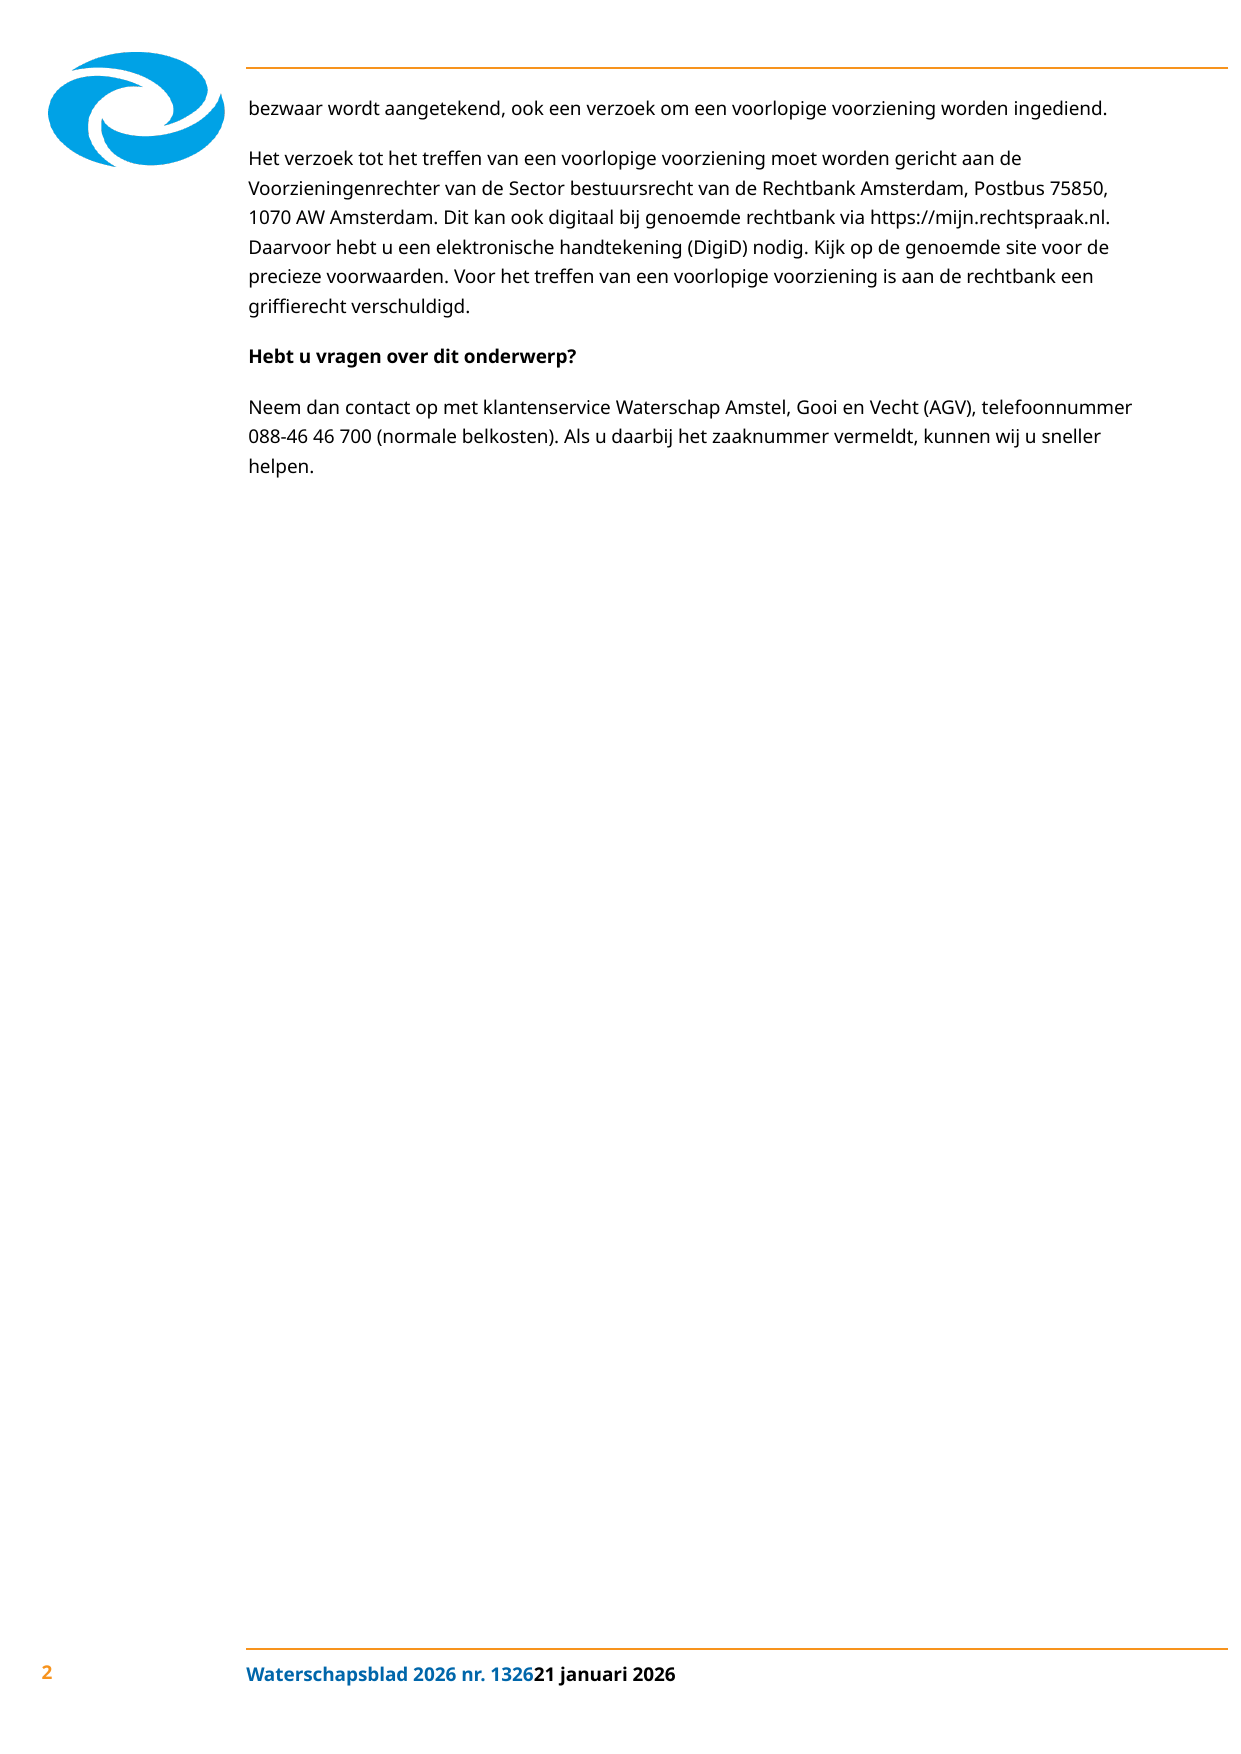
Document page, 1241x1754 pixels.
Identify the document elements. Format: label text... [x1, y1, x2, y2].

text Hebt u vragen over dit onderwerp? [248, 343, 1152, 369]
text bezwaar wordt aangetekend, ook een verzoek om een voorlopige voorziening worden ingediend. [248, 95, 1152, 121]
text Neem dan contact op met klantenservice Waterschap Amstel, Gooi en Vecht (AGV), telefoonnummer 088-46 46 700 (normale belkosten). Als u daarbij het zaaknummer vermeldt, kunnen wij u sneller helpen. [248, 394, 1152, 479]
text Het verzoek tot het treffen van een voorlopige voorziening moet worden gericht aan de Voorzieningenrechter van de Sector bestuursrecht van de Rechtbank Amsterdam, Postbus 75850, 1070 AW Amsterdam. Dit kan ook digitaal bij genoemde rechtbank via https://mijn.rechtspraak.nl. Daarvoor hebt u een elektronische handtekening (DigiD) nodig. Kijk op de genoemde site voor de precieze voorwaarden. Voor het treffen van een voorlopige voorziening is aan de rechtbank een griffierecht verschuldigd. [248, 145, 1152, 319]
picture [41, 47, 231, 172]
